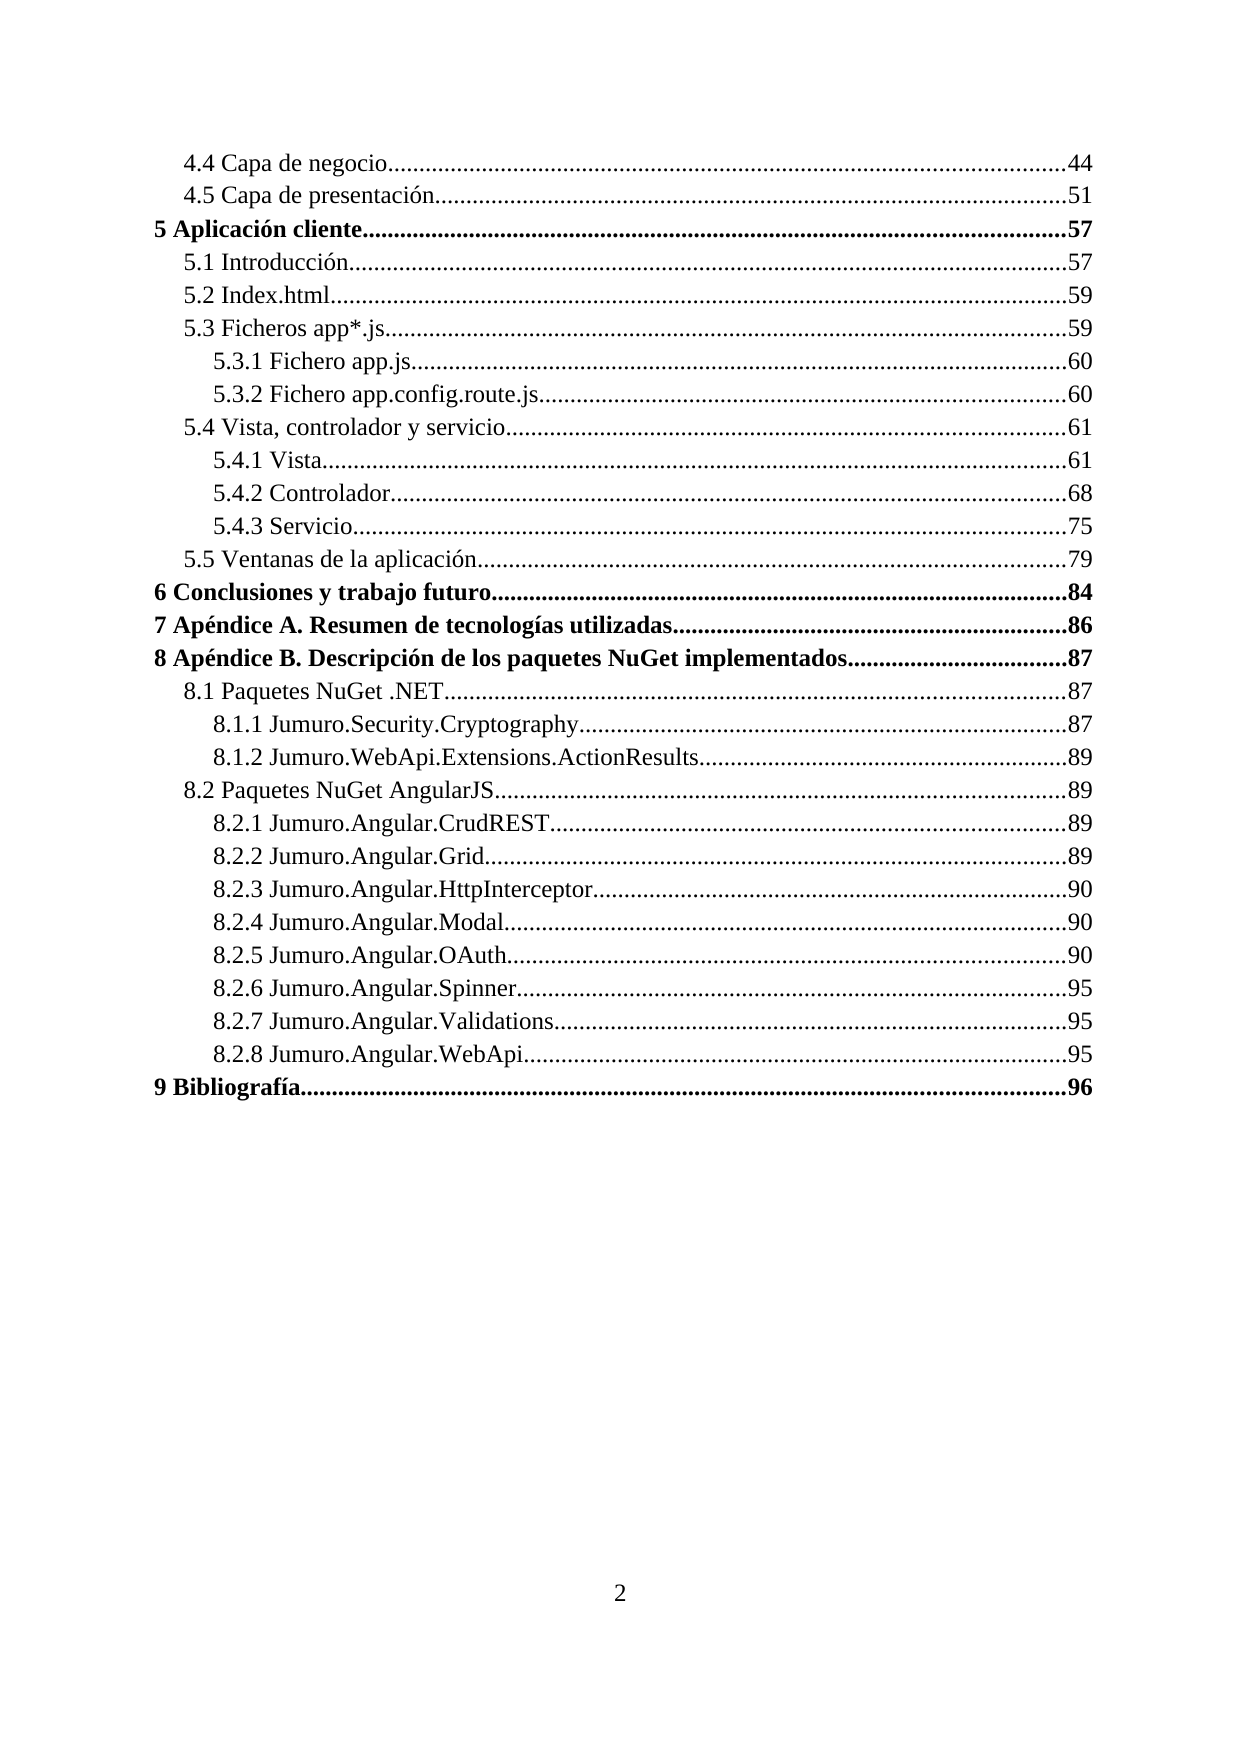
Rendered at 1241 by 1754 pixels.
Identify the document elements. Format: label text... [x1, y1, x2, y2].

text 8.2.2 Jumuro.Angular.Grid 89 [207, 841, 1093, 870]
text 7 Apéndice A. Resumen de tecnologías utilizadas 86 [148, 610, 1093, 639]
text 8.2.1 Jumuro.Angular.CrudREST 89 [207, 808, 1093, 837]
text 5.3 Ficheros app*.js 59 [177, 313, 1093, 341]
text 5.4.3 Servicio 75 [207, 511, 1093, 539]
text 4.5 Capa de presentación 51 [177, 181, 1093, 209]
text 8.2.8 Jumuro.Angular.WebApi 95 [207, 1039, 1093, 1068]
text 5.3.2 Fichero app.config.route.js 60 [207, 379, 1093, 407]
text 5.5 Ventanas de la aplicación 79 [177, 544, 1093, 573]
text 8.2 Paquetes NuGet AngularJS 89 [177, 775, 1093, 804]
text 6 Conclusiones y trabajo futuro 84 [148, 577, 1093, 606]
text 5.2 Index.html 59 [177, 280, 1093, 308]
text 8.2.7 Jumuro.Angular.Validations 95 [207, 1006, 1093, 1035]
text 5.1 Introducción 57 [177, 247, 1093, 275]
text 5.3.1 Fichero app.js 60 [207, 346, 1093, 374]
text 8.1.2 Jumuro.WebApi.Extensions.ActionResults 89 [207, 742, 1093, 771]
text 5.4.1 Vista 61 [207, 445, 1093, 473]
text 8.1.1 Jumuro.Security.Cryptography 87 [207, 709, 1093, 738]
text 8.1 Paquetes NuGet .NET 87 [177, 676, 1093, 705]
text 8.2.4 Jumuro.Angular.Modal 90 [207, 907, 1093, 936]
text 8 Apéndice B. Descripción de los paquetes NuGet implementados 87 [148, 643, 1093, 672]
text 5 Aplicación cliente 57 [148, 214, 1093, 242]
text 8.2.5 Jumuro.Angular.OAuth 90 [207, 940, 1093, 969]
text 5.4 Vista, controlador y servicio 61 [177, 412, 1093, 441]
text 4.4 Capa de negocio 44 [177, 148, 1093, 176]
text 8.2.3 Jumuro.Angular.HttpInterceptor 90 [207, 874, 1093, 903]
text 5.4.2 Controlador 68 [207, 478, 1093, 507]
text 8.2.6 Jumuro.Angular.Spinner 95 [207, 973, 1093, 1002]
text 9 Bibliografía 96 [148, 1072, 1093, 1101]
